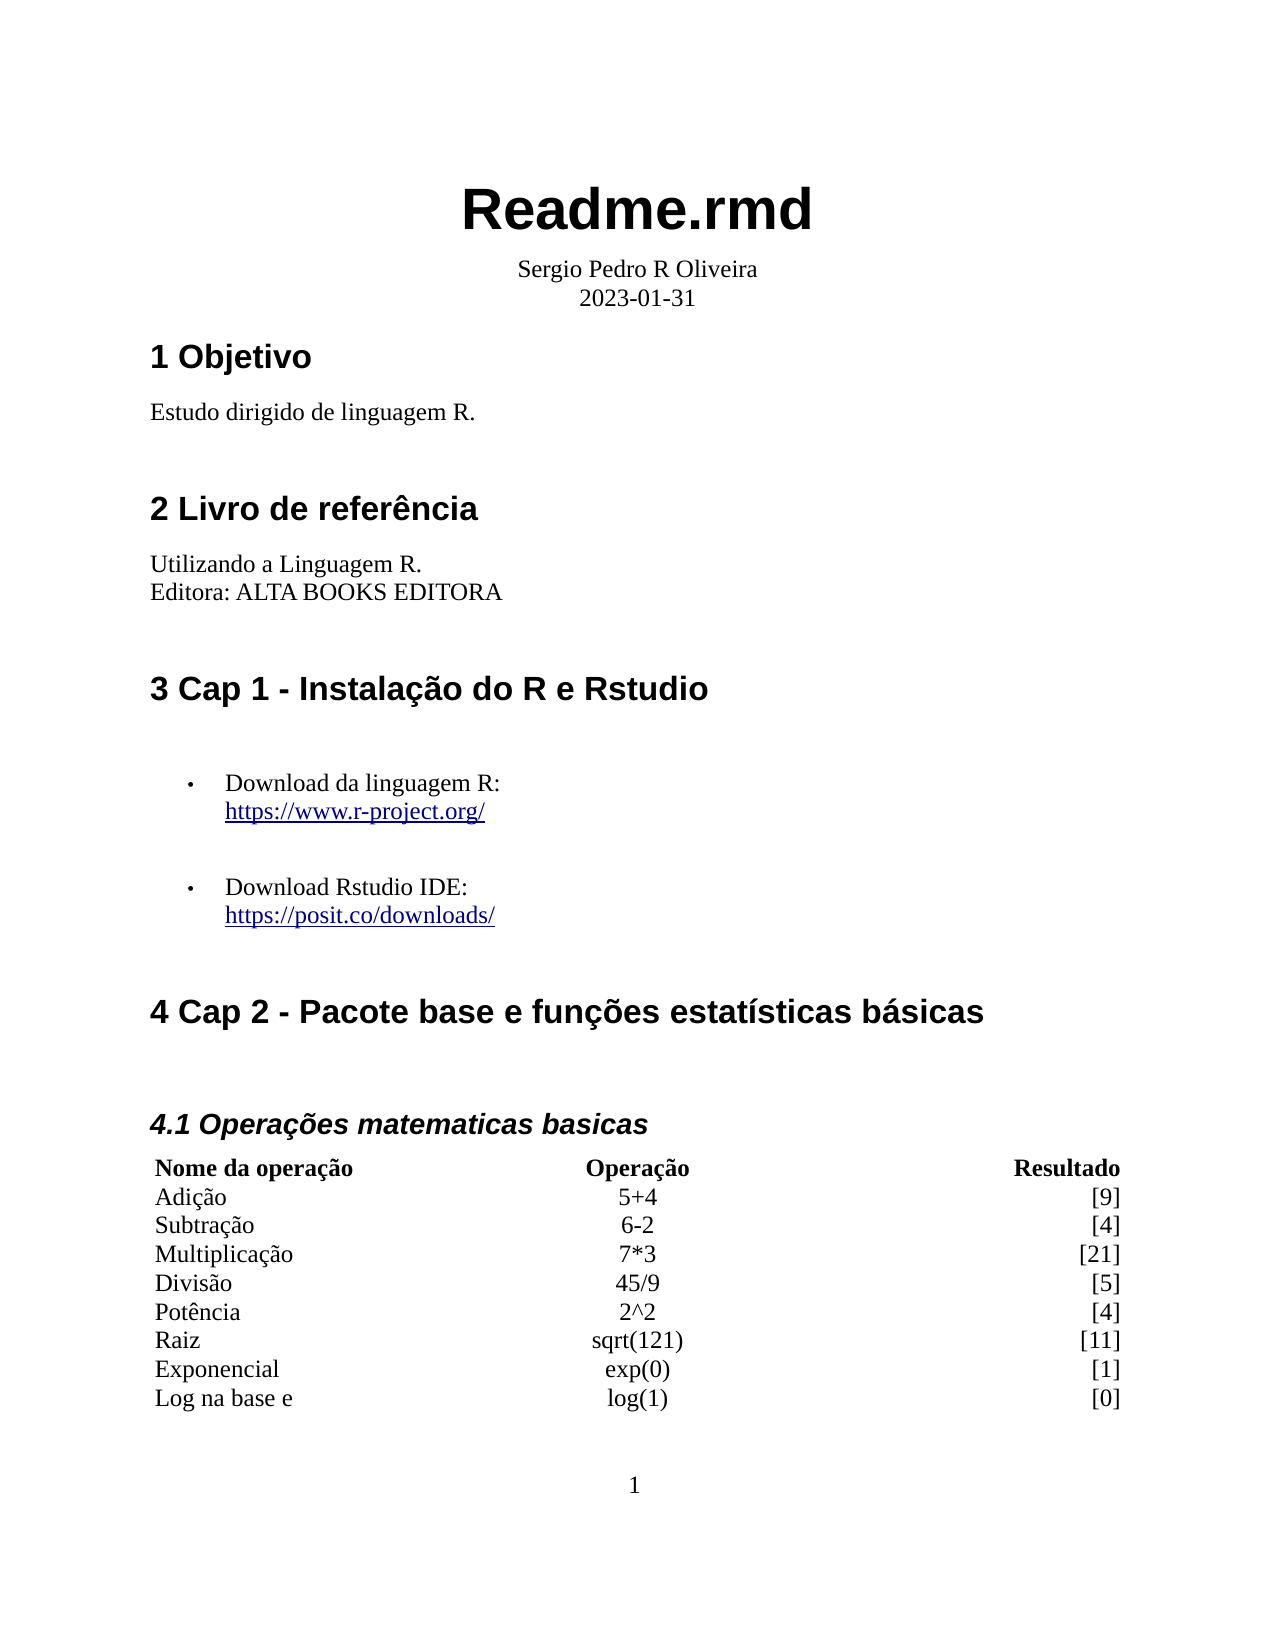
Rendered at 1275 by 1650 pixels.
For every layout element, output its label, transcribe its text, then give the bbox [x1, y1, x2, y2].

table_cell Multiplicação [150, 1239, 475, 1268]
text Sergio Pedro R Oliveira [150, 254, 1125, 283]
subtitle 1 Objetivo [150, 337, 1125, 376]
subtitle 2 Livro de referência [150, 489, 1125, 527]
table_cell Subtração [150, 1210, 475, 1239]
table_cell 7*3 [475, 1239, 800, 1268]
table_cell Adição [150, 1182, 475, 1210]
table_header Nome da operação [150, 1153, 475, 1182]
subtitle 4.1 Operações matematicas basicas [150, 1107, 1125, 1140]
subtitle 4 Cap 2 - Pacote base e funções estatísticas básicas [150, 992, 1125, 1069]
title Readme.rmd [150, 175, 1125, 242]
table_cell Divisão [150, 1268, 475, 1297]
table_cell Potência [150, 1297, 475, 1325]
text Estudo dirigido de linguagem R. [150, 397, 1125, 455]
table_cell [0] [800, 1383, 1125, 1412]
table_cell [21] [800, 1239, 1125, 1268]
table_cell 6-2 [475, 1210, 800, 1239]
table_cell Log na base e [150, 1383, 475, 1412]
list Download da linguagem R: https://www.r-project.org/ [187, 768, 1125, 854]
list Download Rstudio IDE: https://posit.co/downloads/ [187, 872, 1125, 958]
table_cell 45/9 [475, 1268, 800, 1297]
text Utilizando a Linguagem R. Editora: ALTA BOOKS EDITORA [150, 549, 1125, 635]
table_header Operação [475, 1153, 800, 1182]
table_cell sqrt(121) [475, 1325, 800, 1354]
table_cell [11] [800, 1325, 1125, 1354]
table_cell [4] [800, 1210, 1125, 1239]
table_cell [1] [800, 1354, 1125, 1383]
table_cell Exponencial [150, 1354, 475, 1383]
table_cell Raiz [150, 1325, 475, 1354]
table_cell 5+4 [475, 1182, 800, 1210]
table_header Resultado [800, 1153, 1125, 1182]
table_cell [9] [800, 1182, 1125, 1210]
table_cell log(1) [475, 1383, 800, 1412]
text 2023-01-31 [150, 283, 1125, 312]
table_cell exp(0) [475, 1354, 800, 1383]
table_cell [5] [800, 1268, 1125, 1297]
table_cell [4] [800, 1297, 1125, 1325]
subtitle 3 Cap 1 - Instalação do R e Rstudio [150, 669, 1125, 746]
table_cell 2^2 [475, 1297, 800, 1325]
